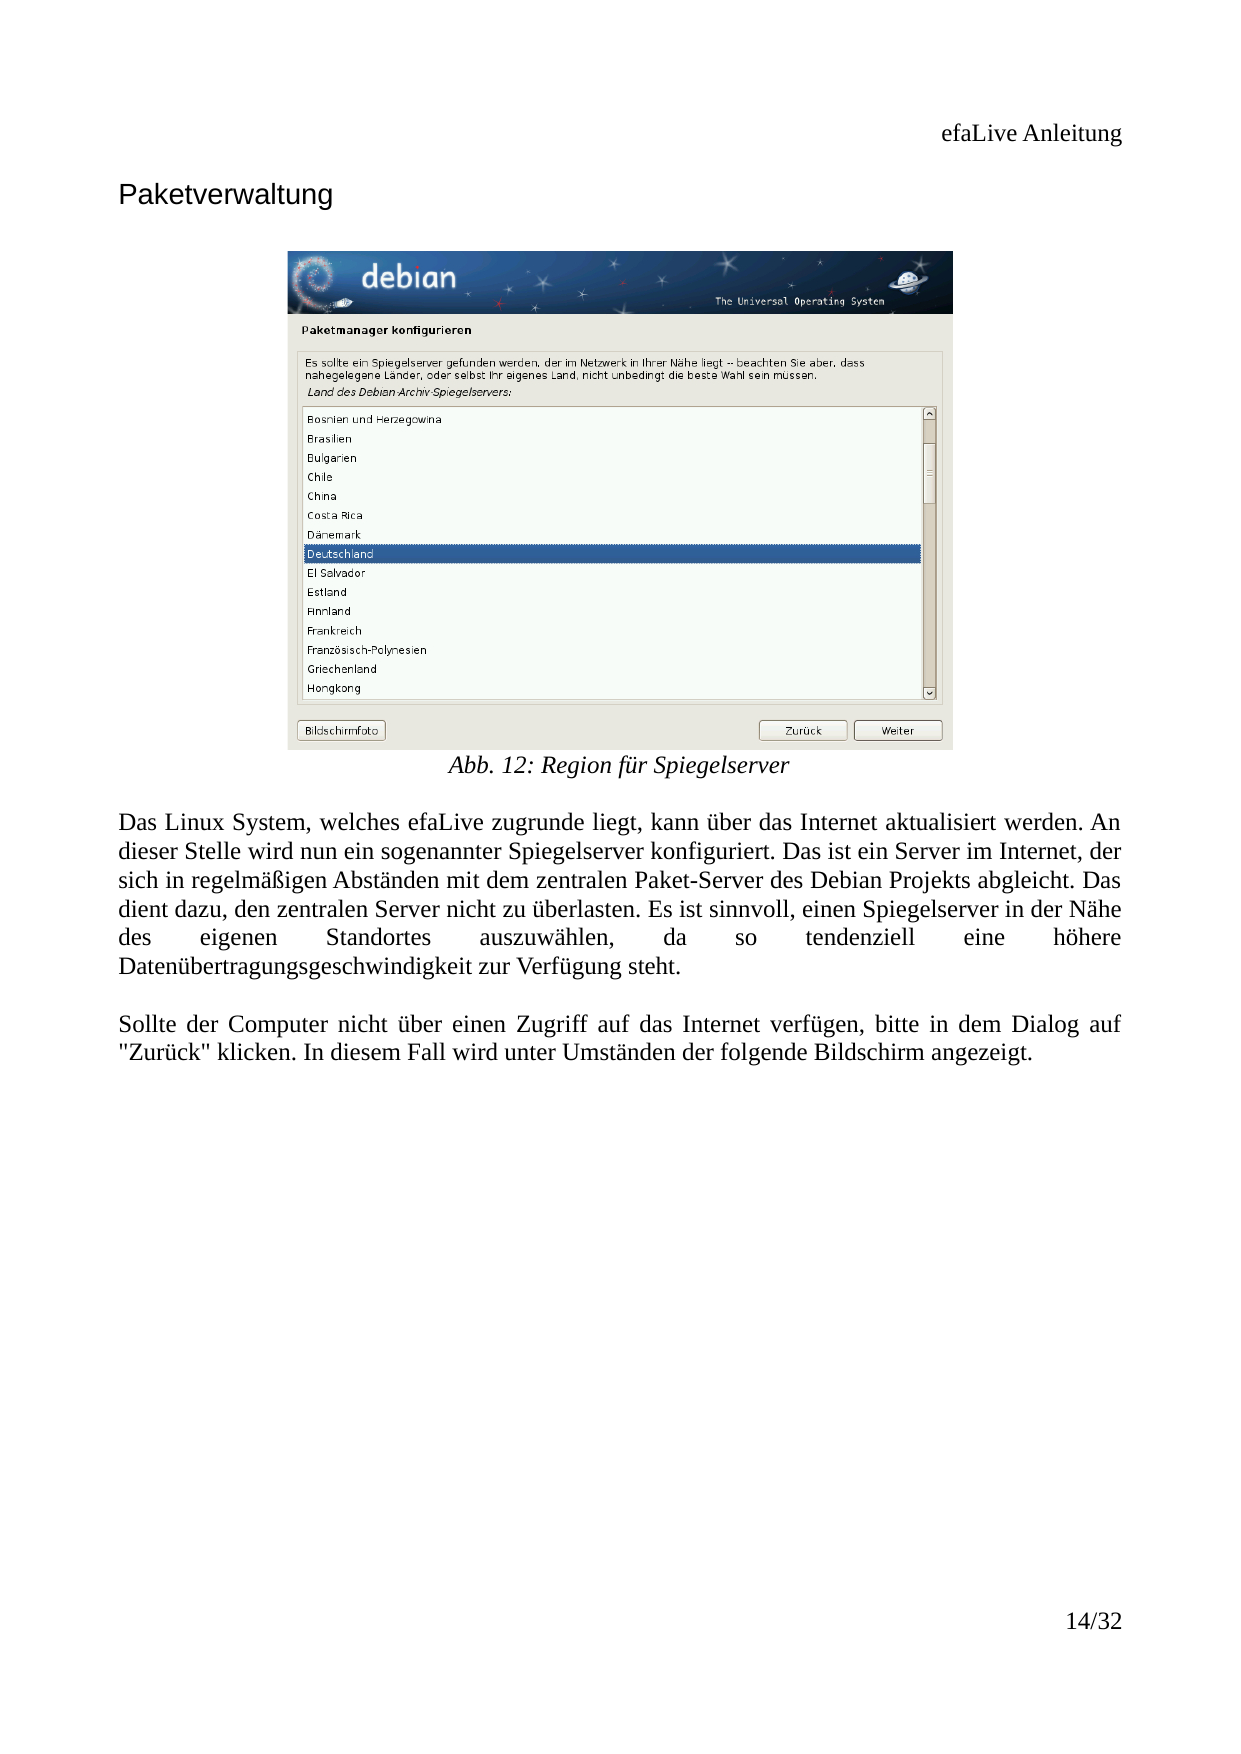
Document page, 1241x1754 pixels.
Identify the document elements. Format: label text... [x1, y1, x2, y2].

text Das Linux System, welches efaLive zugrunde liegt, kann über das Internet aktualisiert werden. An dieser Stelle wird nun ein sogenannter Spiegelserver konfiguriert. Das ist ein Server im Internet, der sich in regelmäßigen Abständen mit dem zentralen Paket-Server des Debian Projekts abgleicht. Das dient dazu, den zentralen Server nicht zu überlasten. Es ist sinnvoll, einen Spiegelserver in der Nähe des eigenen Standortes auszuwählen, da so tendenziell eine höhere Datenübertragungsgeschwindigkeit zur Verfügung steht. [118, 807, 1122, 980]
subtitle Paketverwaltung [118, 177, 1122, 211]
text Abb. 12: Region für Spiegelserver [287, 750, 953, 779]
text Sollte der Computer nicht über einen Zugriff auf das Internet verfügen, bitte in dem Dialog auf "Zurück" klicken. In diesem Fall wird unter Umständen der folgende Bildschirm angezeigt. [118, 1009, 1122, 1066]
picture [287, 251, 953, 750]
